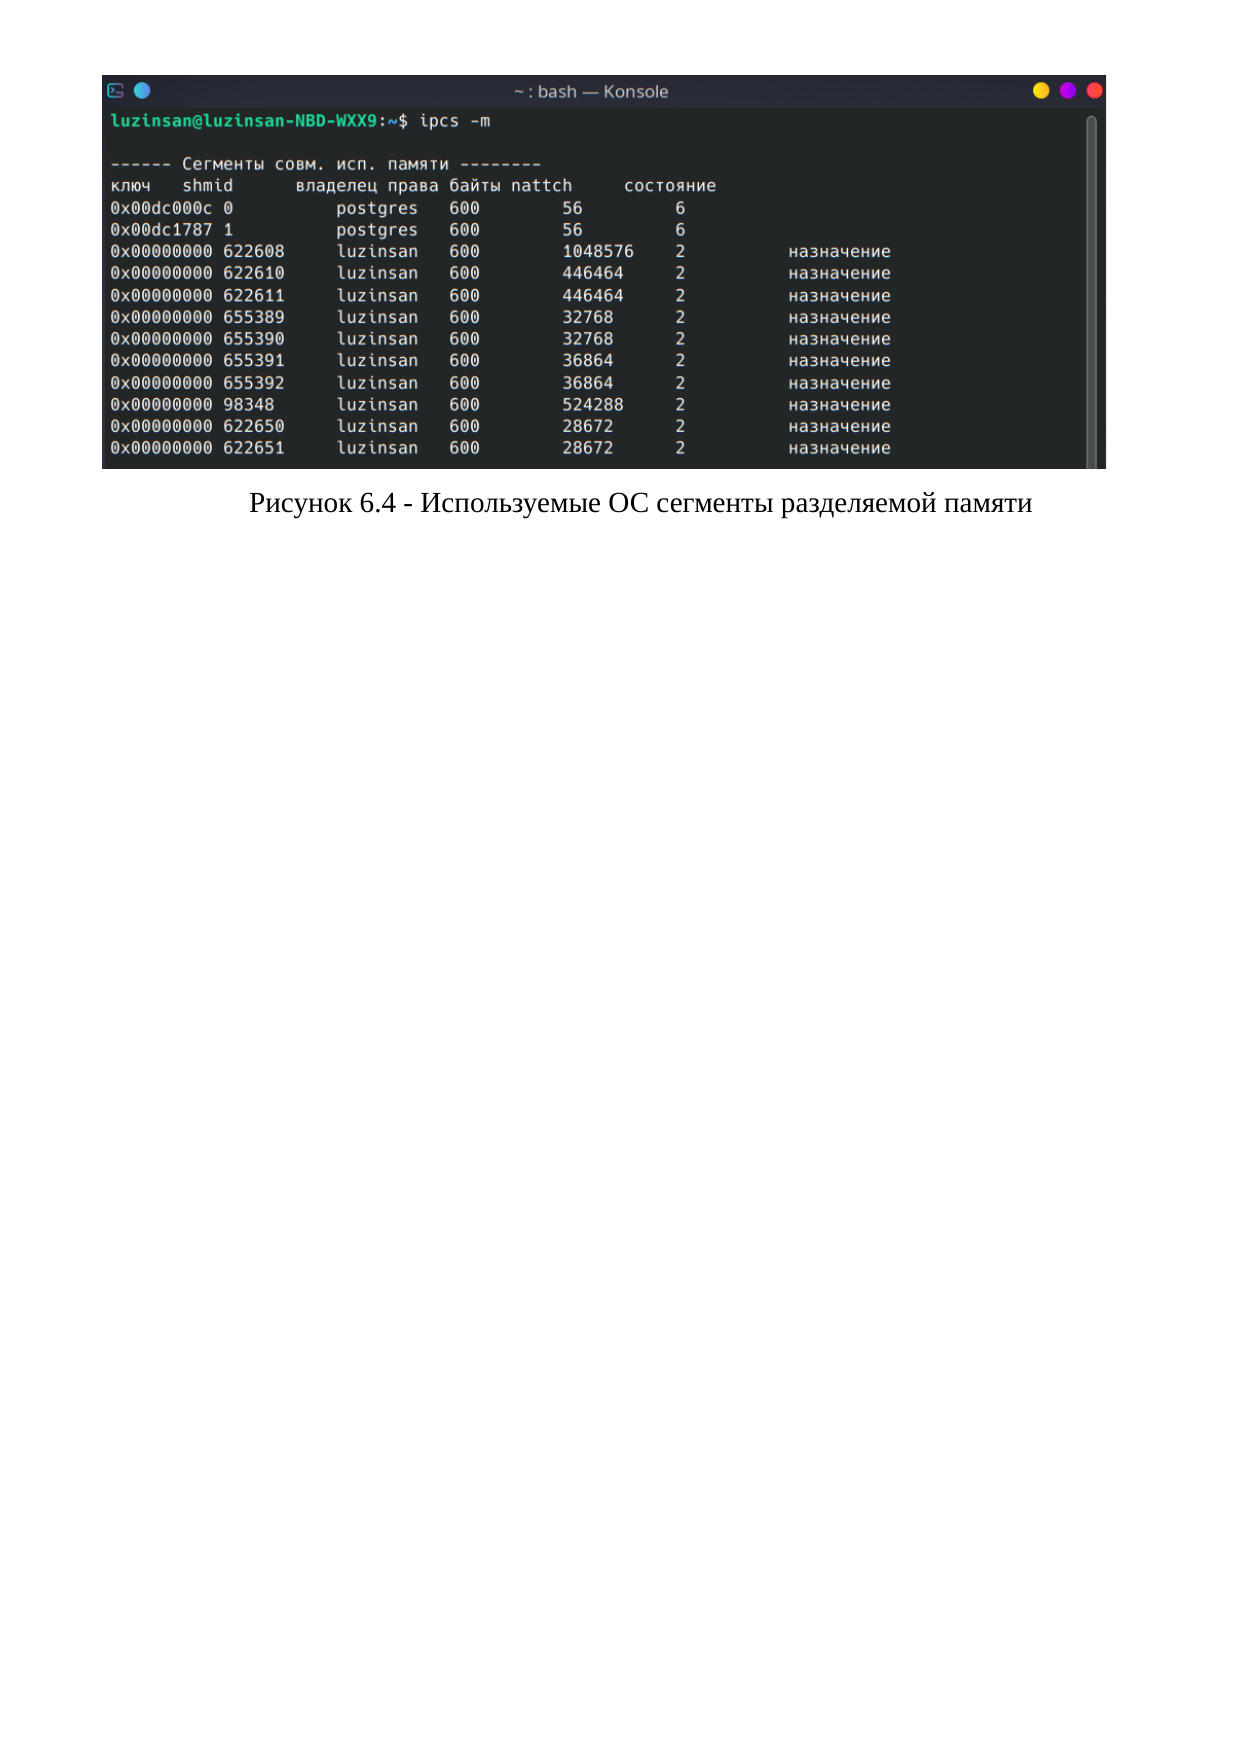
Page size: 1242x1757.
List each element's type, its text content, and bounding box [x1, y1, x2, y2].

picture [102, 75, 1107, 469]
text Рисунок 6.4 - Используемые ОС сегменты разделяемой памяти [102, 469, 1106, 519]
